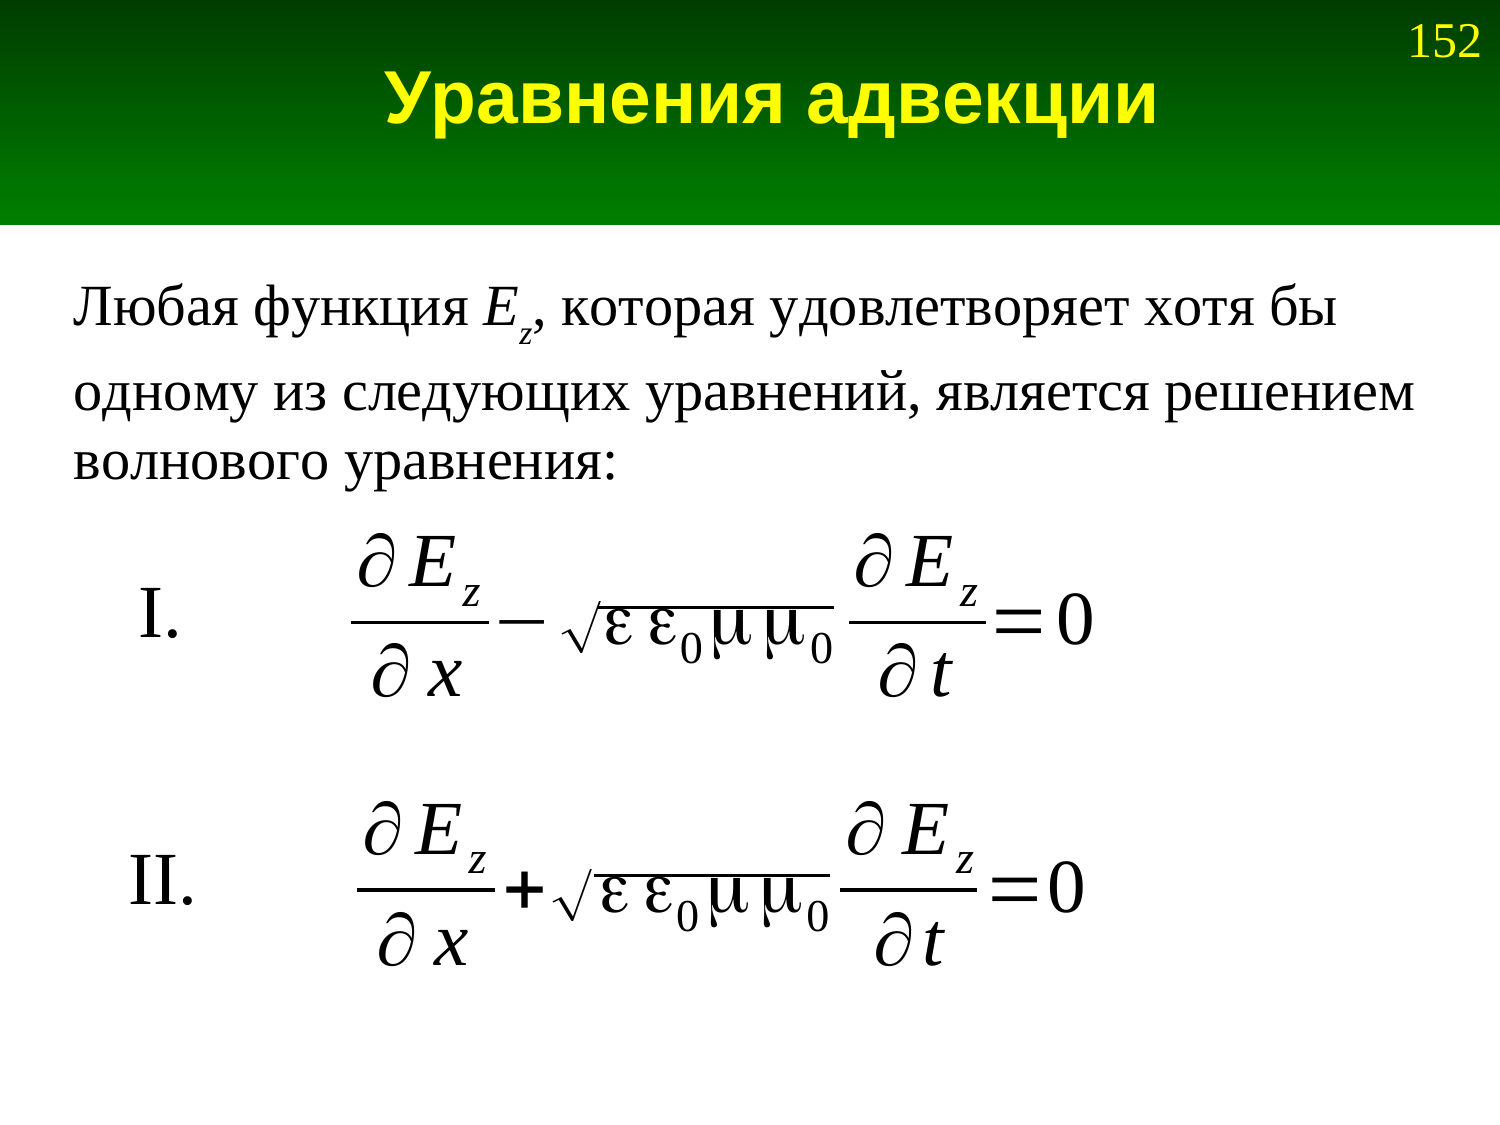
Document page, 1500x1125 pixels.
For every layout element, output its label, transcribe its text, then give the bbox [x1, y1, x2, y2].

title Уравнения адвекции [123, 0, 1399, 192]
text_box Любая функция Ez, которая удовлетворяет хотя бы одному из следующих уравнений, является решением волнового уравнения: [59, 259, 1441, 499]
text_box II. [114, 822, 213, 928]
chart [327, 520, 1115, 715]
chart [333, 788, 1109, 983]
text_box I. [124, 555, 198, 660]
